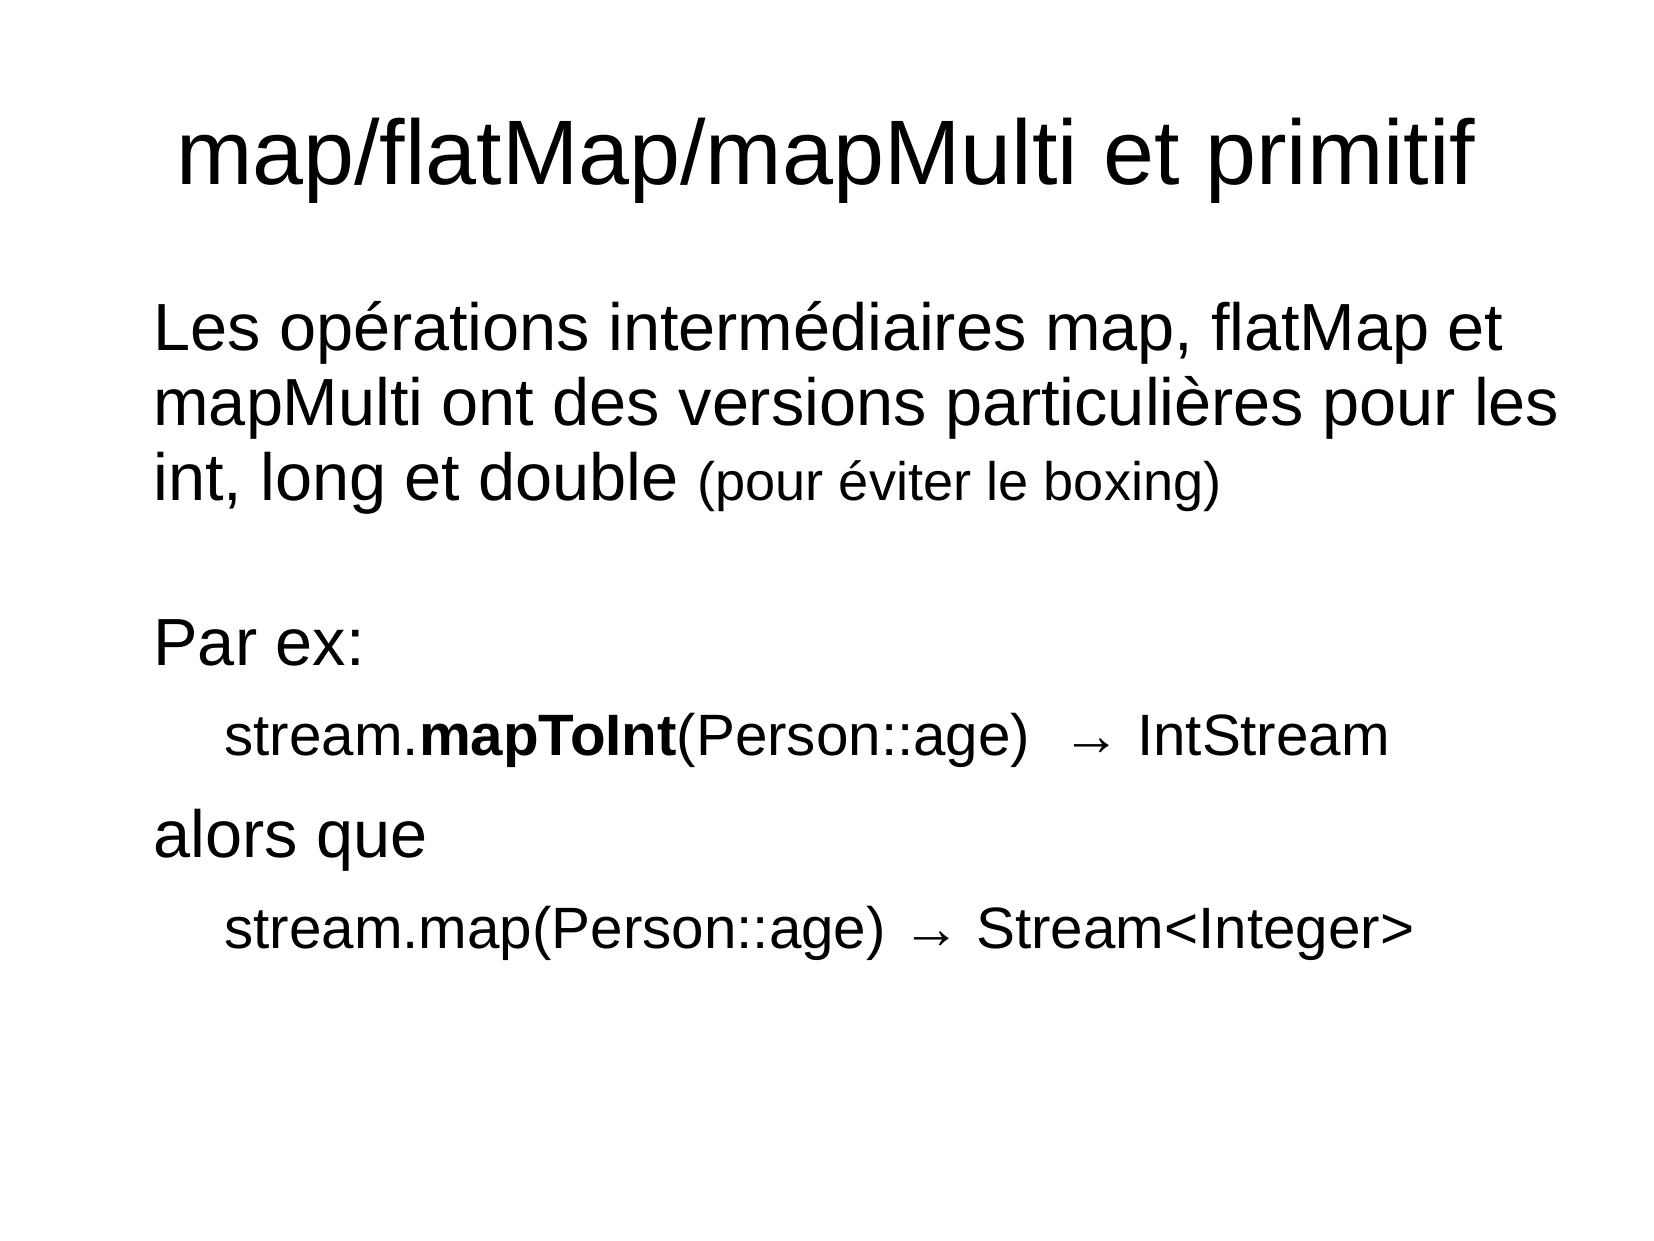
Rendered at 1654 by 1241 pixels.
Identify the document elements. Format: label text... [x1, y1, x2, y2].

list Les opérations intermédiaires map, flatMap et mapMulti ont des versions particulières pour les int, long et double (pour éviter le boxing) Par ex: stream.mapToInt(Person::age) → IntStream alors que stream.map(Person::age) → Stream<Integer> [82, 290, 1571, 1010]
title map/flatMap/mapMulti et primitif [82, 49, 1571, 257]
